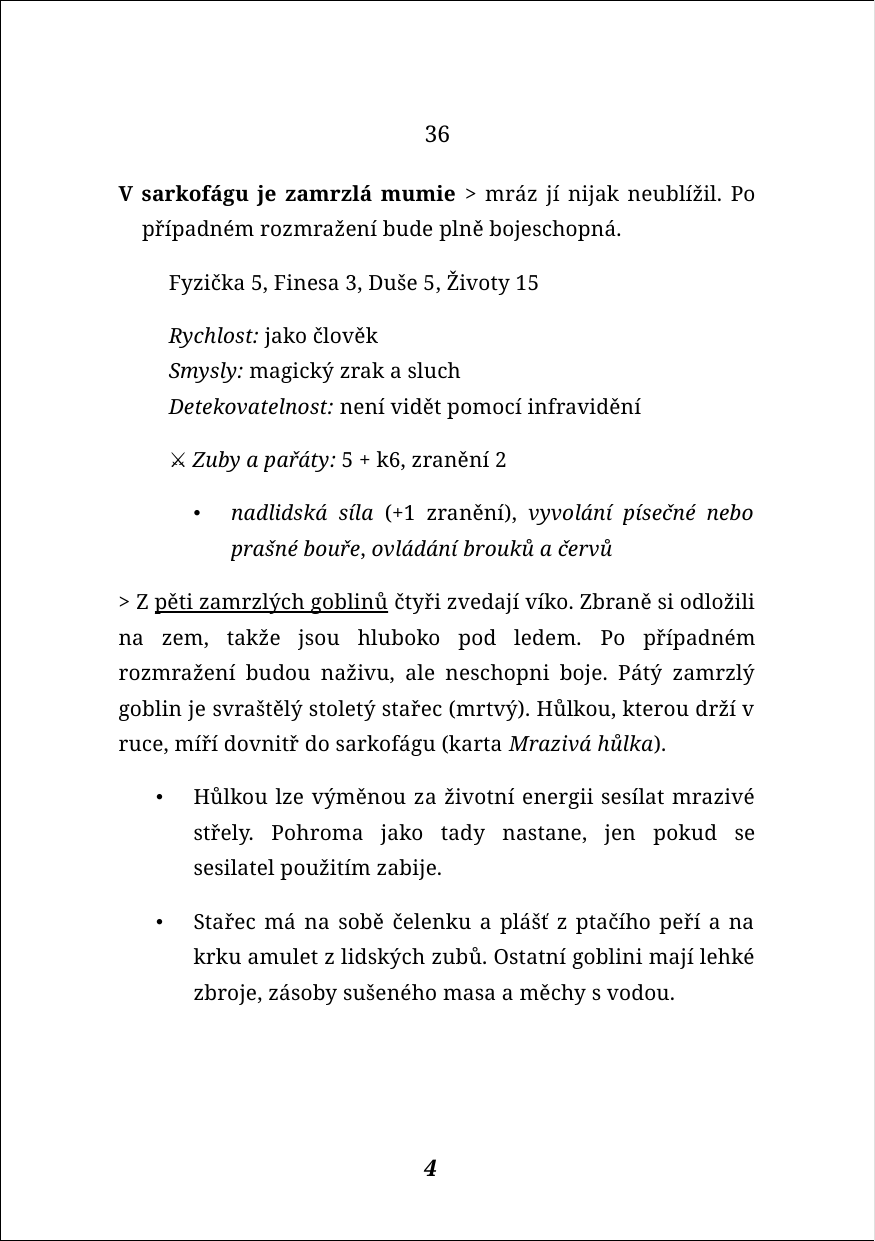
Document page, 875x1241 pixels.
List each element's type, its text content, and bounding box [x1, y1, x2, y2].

text Smysly: magický zrak a sluch [168, 356, 756, 385]
text Fyzička 5, Finesa 3, Duše 5, Životy 15 [168, 268, 756, 296]
text Rychlost: jako člověk [168, 321, 756, 349]
list nadlidská síla (+1 zranění), vyvolání písečné nebo prašné bouře, ovládání brouků a červů [193, 498, 756, 562]
text V sarkofágu je zamrzlá mumie > mráz jí nijak neublížil. Po případném rozmražení bude plně bojeschopná. [118, 179, 756, 243]
list Stařec má na sobě čelenku a plášť z ptačího peří a na krku amulet z lidských zubů. Ostatní goblini mají lehké zbroje, zásoby sušeného masa a měchy s vodou. [156, 907, 756, 1006]
text Detekovatelnost: není vidět pomocí infravidění [168, 392, 756, 420]
text > Z pěti zamrzlých goblinů čtyři zvedají víko. Zbraně si odložili na zem, takže jsou hluboko pod ledem. Po případném rozmražení budou naživu, ale neschopni boje. Pátý zamrzlý goblin je svraštělý stoletý stařec (mrtvý). Hůlkou, kterou drží v ruce, míří dovnitř do sarkofágu (karta Mrazivá hůlka). [118, 587, 756, 758]
list Hůlkou lze výměnou za životní energii sesílat mrazivé střely. Pohroma jako tady nastane, jen pokud se sesilatel použitím zabije. [156, 782, 756, 882]
text ⚔ Zuby a pařáty: 5 + k6, zranění 2 [168, 445, 756, 474]
